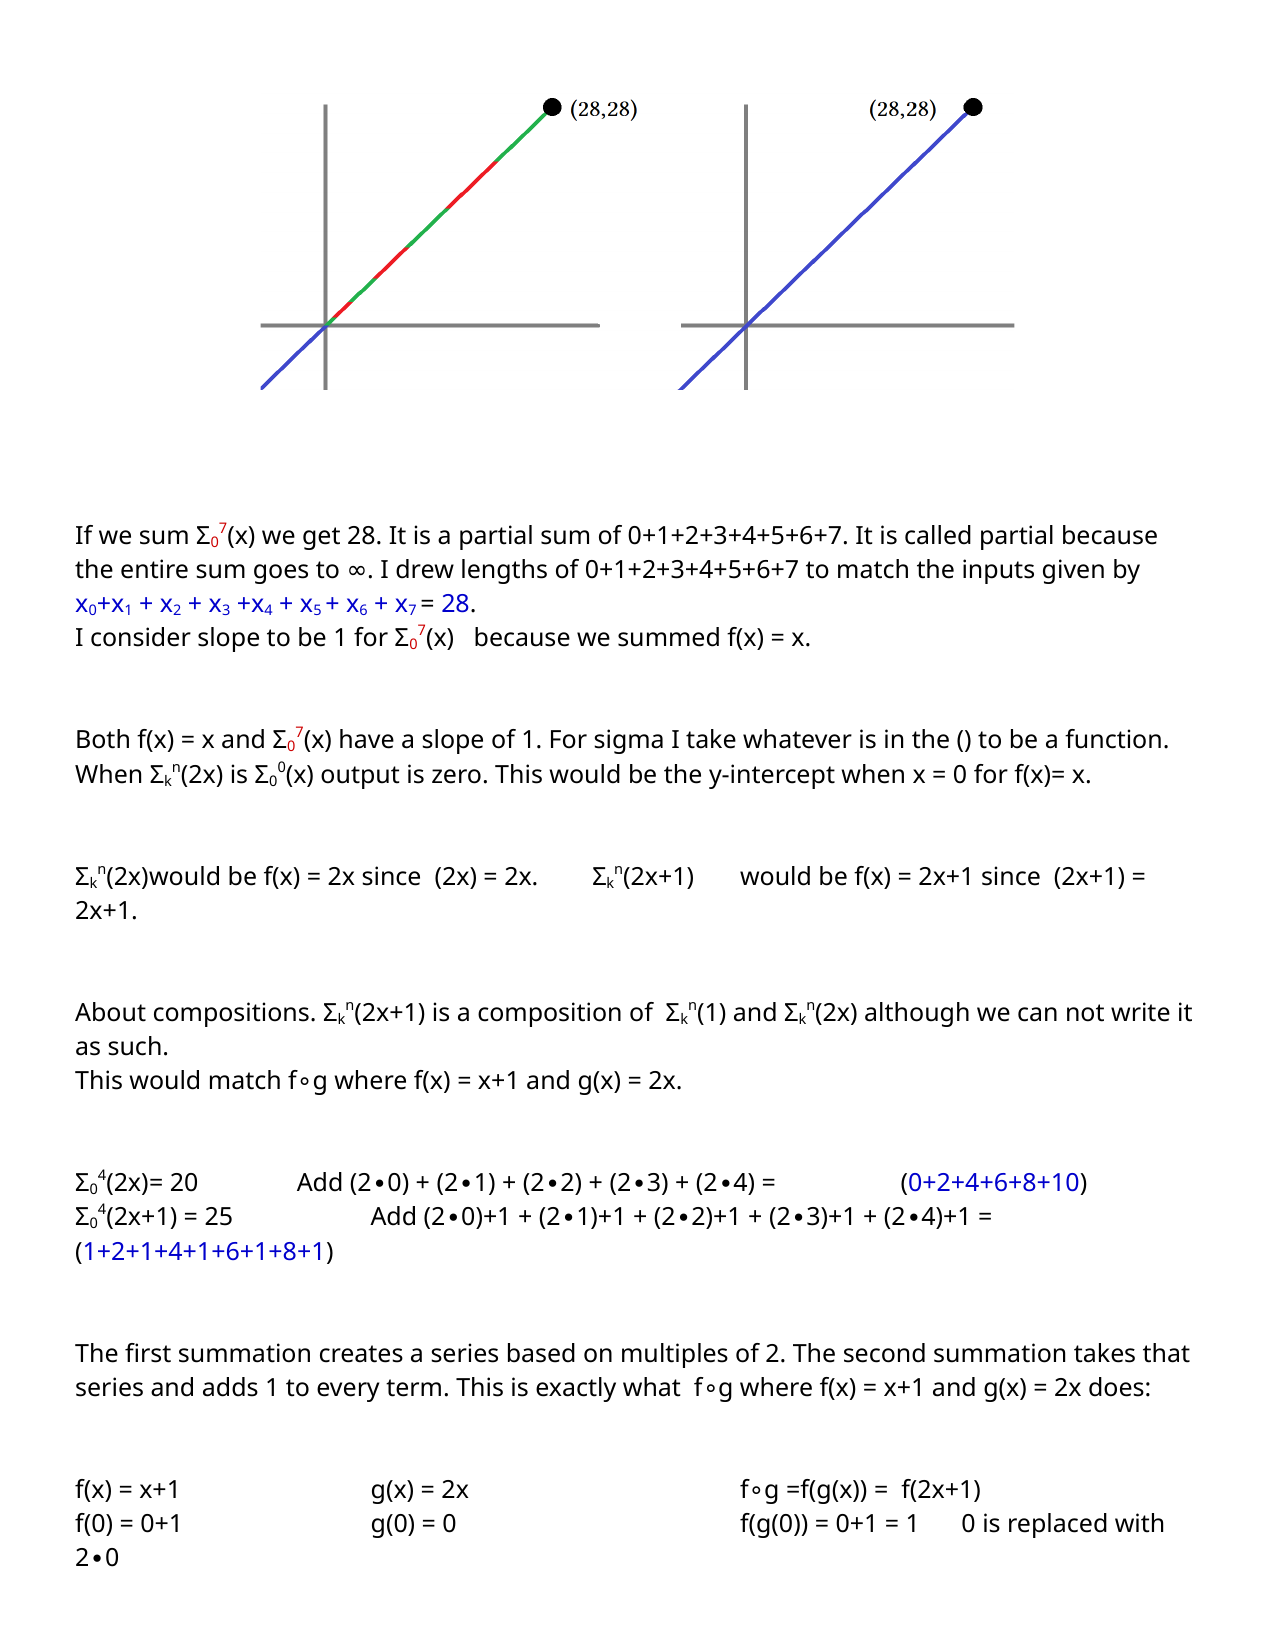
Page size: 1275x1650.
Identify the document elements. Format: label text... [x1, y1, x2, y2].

text Σ04(2x+1) = 25 Add (2∙0)+1 + (2∙1)+1 + (2∙2)+1 + (2∙3)+1 + (2∙4)+1 = (1+2+1+4+1+6+1+8+1) [75, 1199, 1200, 1267]
text Σkn(2x) would be f(x) = 2x since (2x) = 2x. Σkn(2x+1) would be f(x) = 2x+1 since (2x+1) = 2x+1. [75, 858, 1200, 927]
text If we sum Σ07(x) we get 28. It is a partial sum of 0+1+2+3+4+5+6+7. It is called partial because the entire sum goes to ∞. I drew lengths of 0+1+2+3+4+5+6+7 to match the inputs given by x0+x1 + x2 + x3 +x4 + x5 + x6 + x7 = 28. [75, 518, 1200, 620]
text f(x) = x+1 g(x) = 2x f∘g =f(g(x)) = f(2x+1) [75, 1472, 1200, 1506]
picture [260, 75, 1015, 390]
text Σ04(2x) = 20 Add (2∙0) + (2∙1) + (2∙2) + (2∙3) + (2∙4) = (0+2+4+6+8+10) [75, 1165, 1200, 1199]
text The first summation creates a series based on multiples of 2. The second summation takes that series and adds 1 to every term. This is exactly what f∘g where f(x) = x+1 and g(x) = 2x does: [75, 1335, 1200, 1403]
text When Σkn(2x) is Σ00(x) output is zero. This would be the y-intercept when x = 0 for f(x)= x. [75, 756, 1200, 790]
text About compositions. Σkn(2x+1) is a composition of Σkn(1) and Σkn(2x) although we can not write it as such. [75, 995, 1200, 1063]
text This would match f∘g where f(x) = x+1 and g(x) = 2x. [75, 1063, 1200, 1097]
text f(0) = 0+1 g(0) = 0 f(g(0)) = 0+1 = 1 0 is replaced with 2∙0 [75, 1506, 1200, 1574]
text Both f(x) = x and Σ07(x) have a slope of 1. For sigma I take whatever is in the () to be a function. [75, 722, 1200, 756]
text I consider slope to be 1 for Σ07(x) because we summed f(x) = x. [75, 620, 1200, 654]
